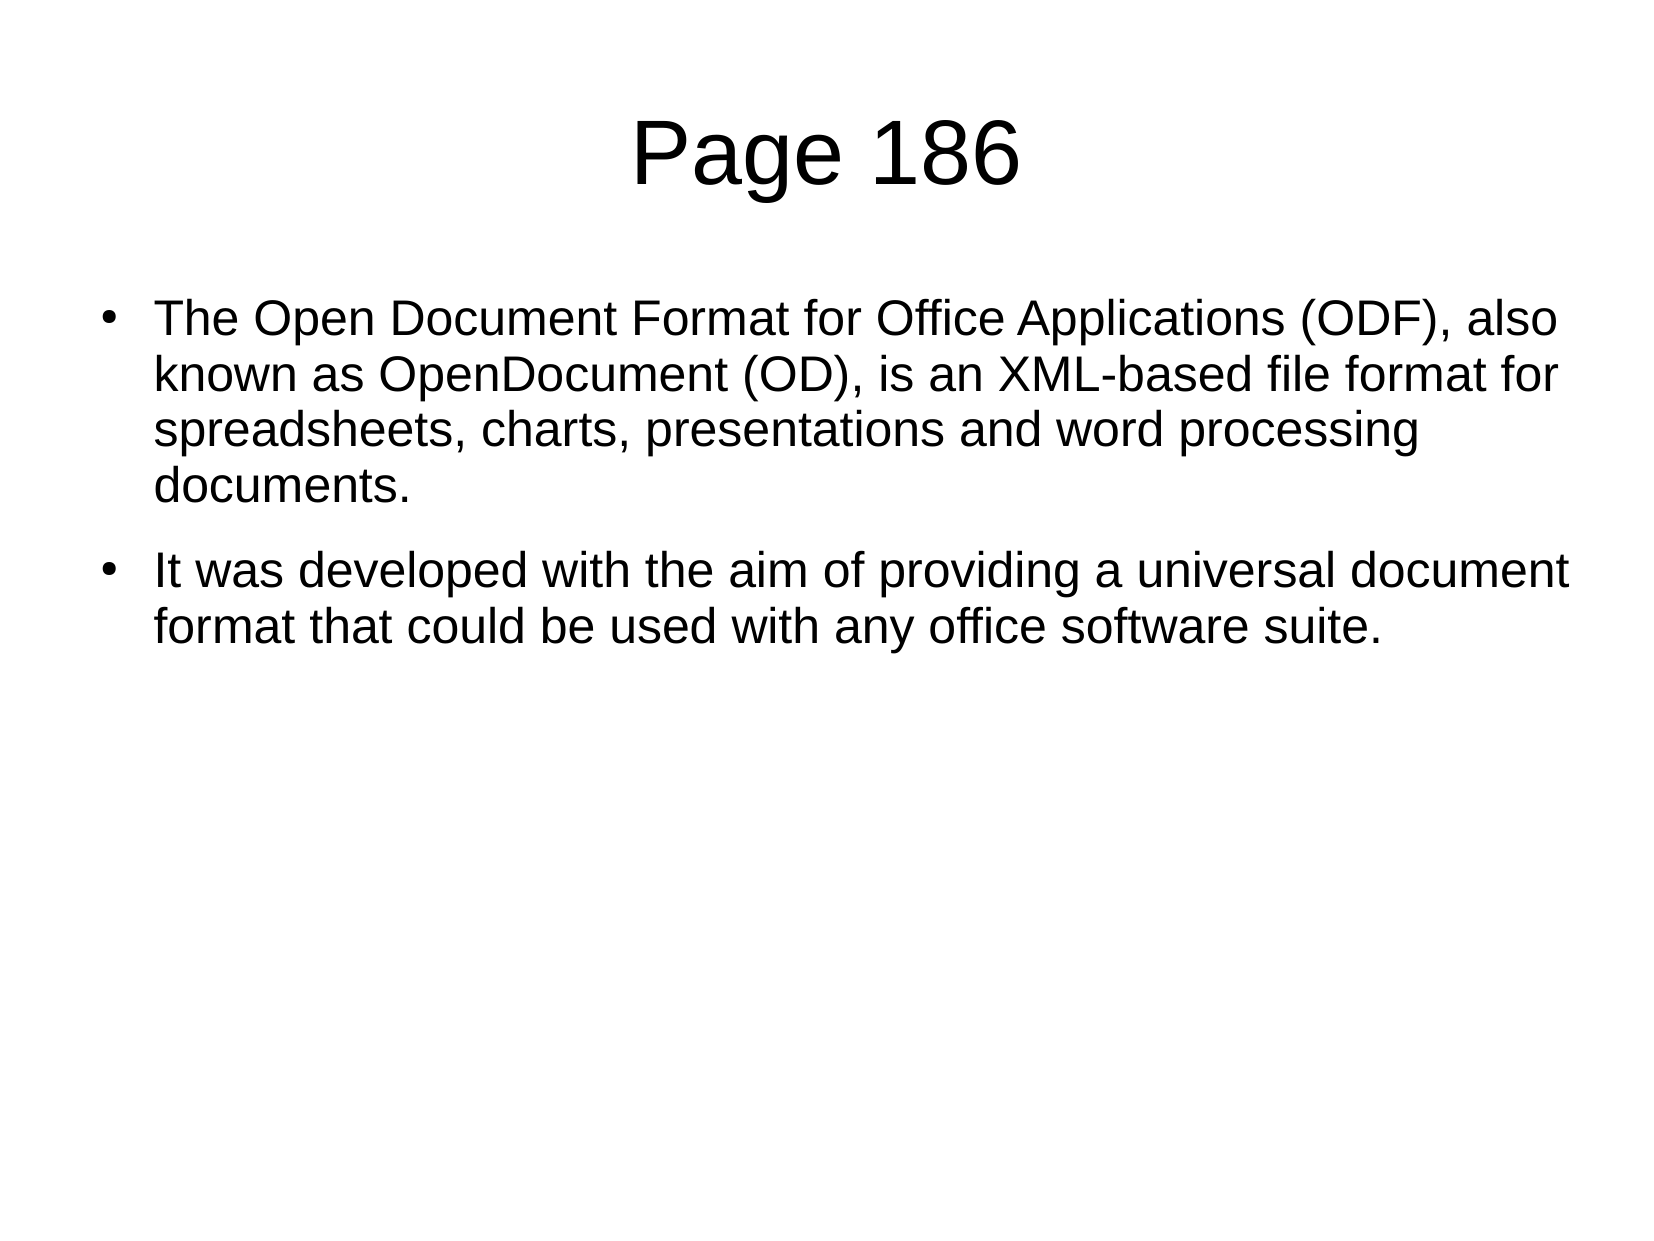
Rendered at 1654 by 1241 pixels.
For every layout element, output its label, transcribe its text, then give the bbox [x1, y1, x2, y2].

title Page 186 [82, 49, 1571, 257]
list The Open Document Format for Office Applications (ODF), also known as OpenDocument (OD), is an XML-based file format for spreadsheets, charts, presentations and word processing documents. It was developed with the aim of providing a universal document format that could be used with any office software suite. [82, 290, 1571, 1109]
